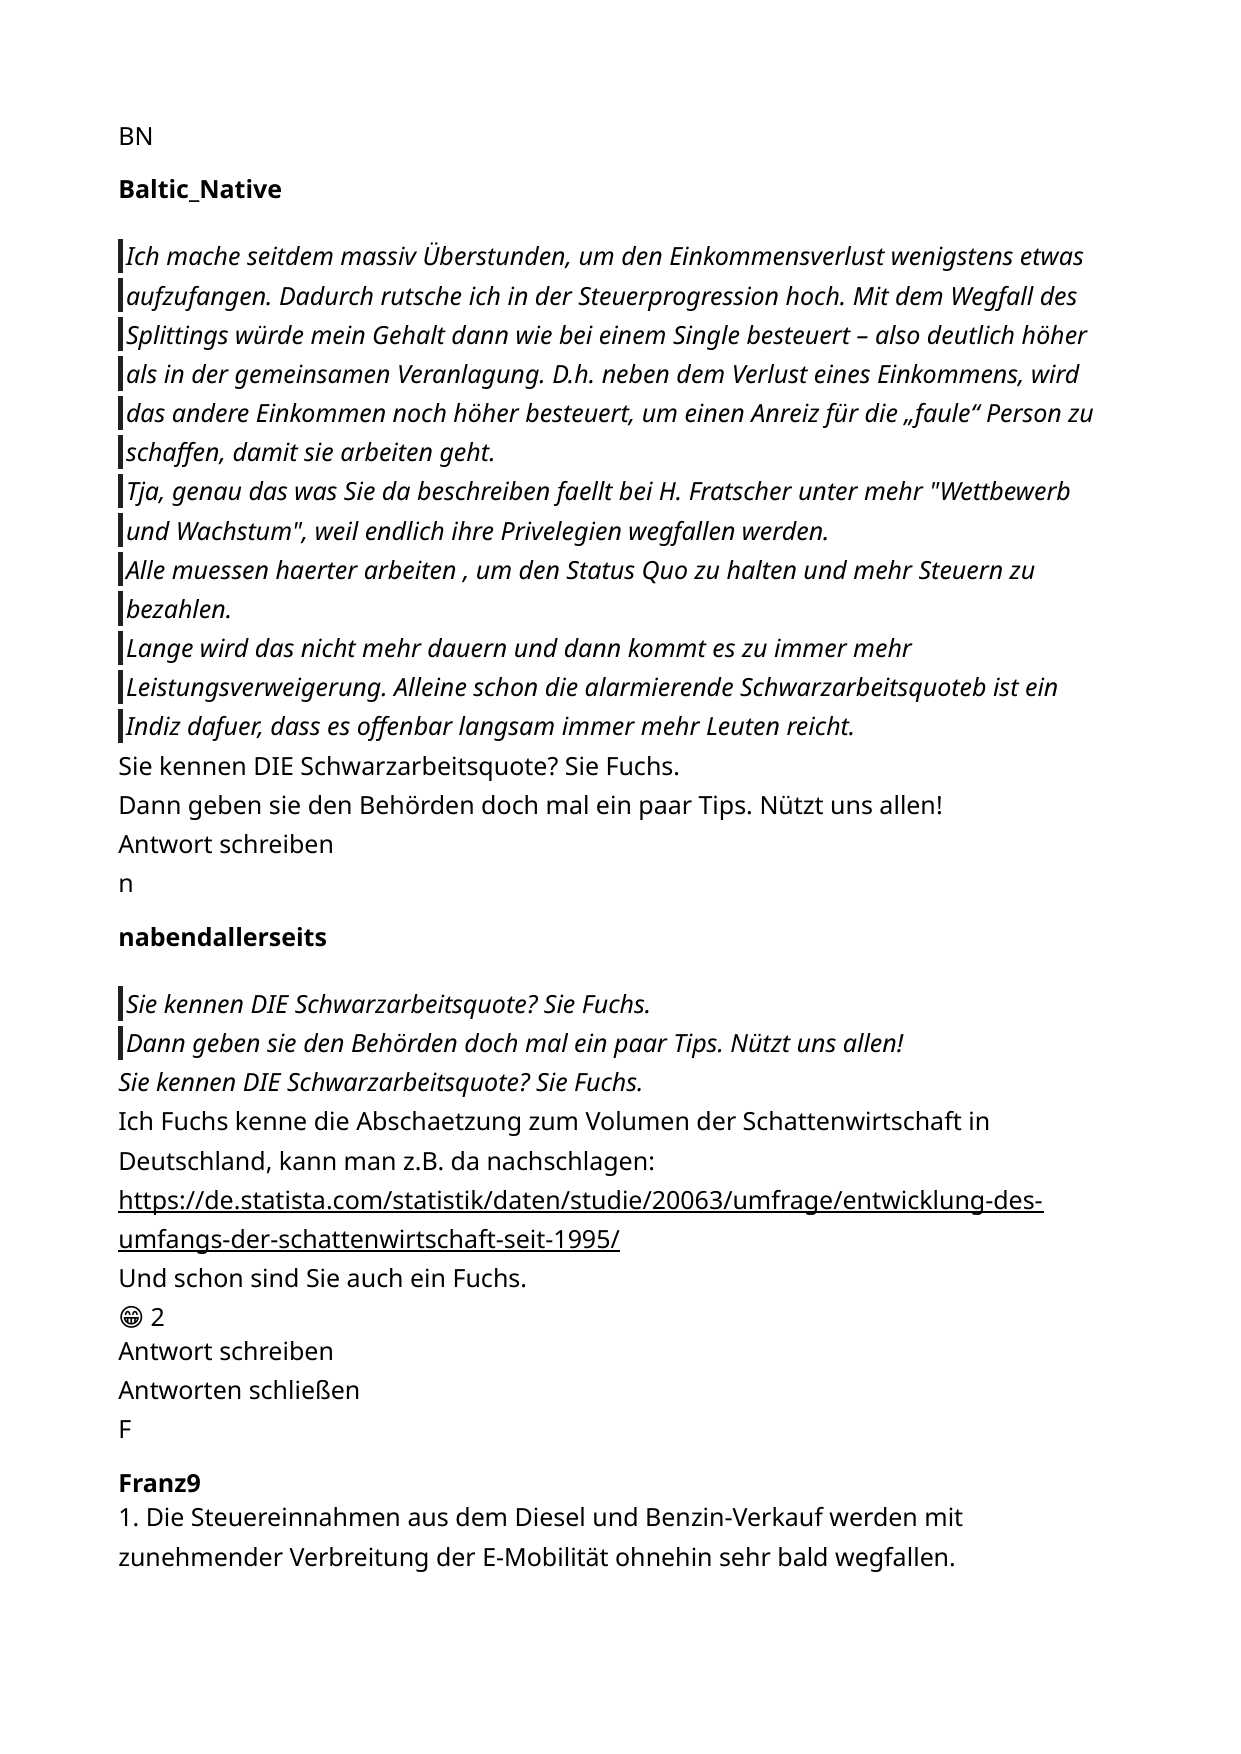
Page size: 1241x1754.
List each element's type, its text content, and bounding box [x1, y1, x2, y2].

text Sie kennen DIE Schwarzarbeitsquote? Sie Fuchs. [118, 1065, 1122, 1099]
text Antwort schreiben [118, 826, 1122, 861]
text 1. Die Steuereinnahmen aus dem Diesel und Benzin-Verkauf werden mit zunehmender Verbreitung der E-Mobilität ohnehin sehr bald wegfallen. [118, 1500, 1122, 1573]
text n [118, 866, 1122, 900]
text Dann geben sie den Behörden doch mal ein paar Tips. Nützt uns allen! [118, 787, 1122, 821]
text Und schon sind Sie auch ein Fuchs. [118, 1261, 1122, 1295]
text Tja, genau das was Sie da beschreiben faellt bei H. Fratscher unter mehr "Wettbewerb und Wachstum", weil endlich ihre Privelegien wegfallen werden. [118, 474, 1122, 547]
subtitle Franz9 [118, 1466, 1122, 1500]
text BN [118, 118, 1122, 152]
text Alle muessen haerter arbeiten , um den Status Quo zu halten und mehr Steuern zu bezahlen. [118, 552, 1122, 626]
text F [118, 1412, 1122, 1446]
text Sie kennen DIE Schwarzarbeitsquote? Sie Fuchs. [123, 986, 1122, 1021]
text https://de.statista.com/statistik/daten/studie/20063/umfrage/entwicklung-des-umfangs-der-schattenwirtschaft-seit-1995/ [118, 1182, 1122, 1256]
text Antwort schreiben [118, 1334, 1122, 1368]
subtitle Baltic_Native [118, 172, 1122, 206]
subtitle nabendallerseits [118, 919, 1122, 953]
text Sie kennen DIE Schwarzarbeitsquote? Sie Fuchs. [118, 748, 1122, 782]
text Antworten schließen [118, 1373, 1122, 1407]
text 😁 2 [118, 1300, 1122, 1334]
text Ich Fuchs kenne die Abschaetzung zum Volumen der Schattenwirtschaft in Deutschland, kann man z.B. da nachschlagen: [118, 1104, 1122, 1177]
text Lange wird das nicht mehr dauern und dann kommt es zu immer mehr Leistungsverweigerung. Alleine schon die alarmierende Schwarzarbeitsquoteb ist ein Indiz dafuer, dass es offenbar langsam immer mehr Leuten reicht. [118, 631, 1122, 743]
text Ich mache seitdem massiv Überstunden, um den Einkommensverlust wenigstens etwas aufzufangen. Dadurch rutsche ich in der Steuerprogression hoch. Mit dem Wegfall des Splittings würde mein Gehalt dann wie bei einem Single besteuert – also deutlich höher als in der gemeinsamen Veranlagung. D.h. neben dem Verlust eines Einkommens, wird das andere Einkommen noch höher besteuert, um einen Anreiz für die „faule“ Person zu schaffen, damit sie arbeiten geht. [118, 239, 1122, 469]
text Dann geben sie den Behörden doch mal ein paar Tips. Nützt uns allen! [123, 1026, 1122, 1060]
